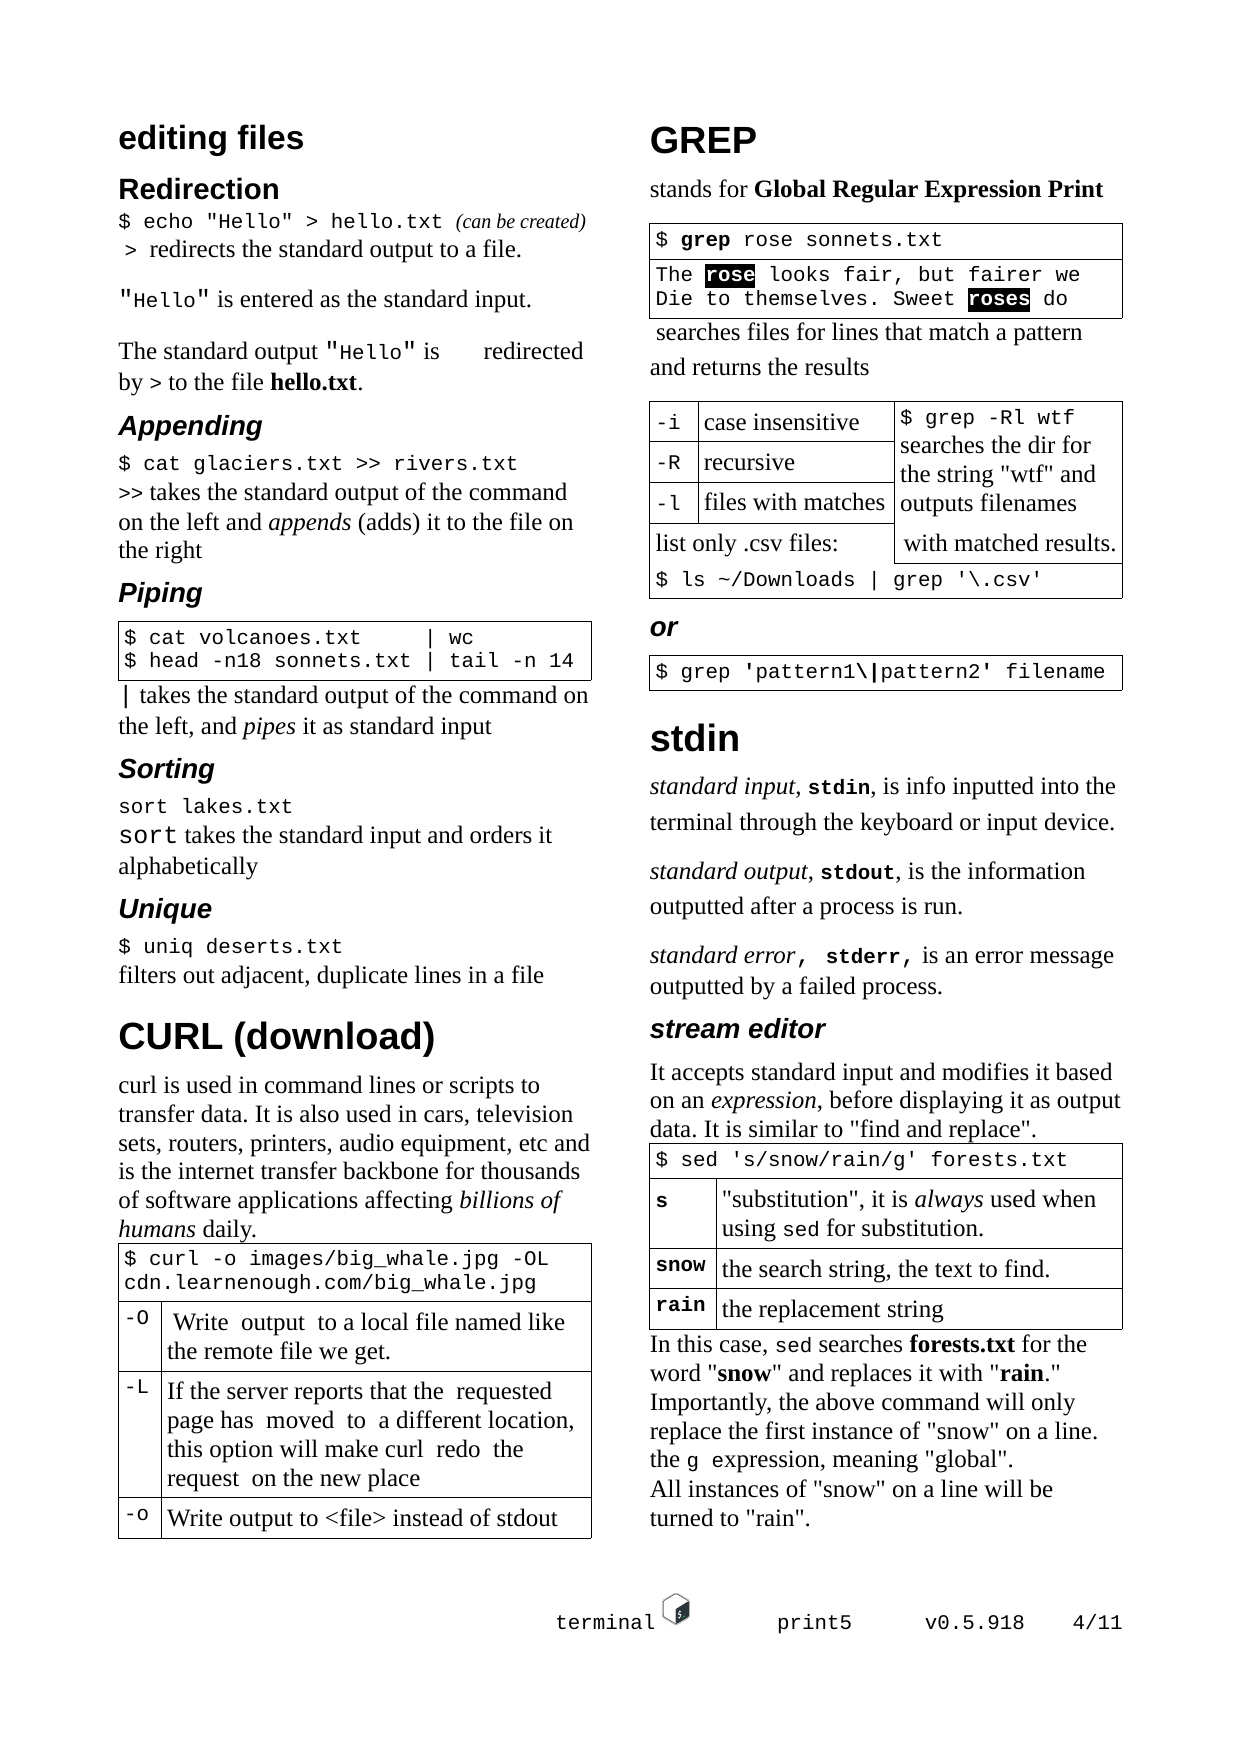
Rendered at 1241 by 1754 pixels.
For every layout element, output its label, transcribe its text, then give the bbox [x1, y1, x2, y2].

table_cell -L [119, 1372, 161, 1497]
text It accepts standard input and modifies it based on an expression, before displaying it as output data. It is similar to "find and replace". [649, 1057, 1122, 1143]
table_cell list only .csv files: [650, 524, 894, 563]
table_cell the search string, the text to find. [717, 1249, 1122, 1288]
text All instances of "snow" on a line will be turned to "rain". [649, 1474, 1122, 1532]
text | takes the standard output of the command on the left, and pipes it as standard input [118, 681, 591, 739]
text >> takes the standard output of the command on the left and appends (adds) it to the file on the right [118, 477, 591, 564]
table_header $ grep rose sonnets.txt [650, 224, 1122, 258]
table_header case insensitive [699, 402, 894, 441]
table_cell If the server reports that the requested page has moved to a different location, this option will make curl redo the request on the new place [162, 1372, 591, 1497]
table_cell snow [650, 1249, 716, 1288]
text sort lakes.txt [118, 796, 591, 820]
subtitle Redirection [118, 172, 591, 206]
table_cell Write output to <file> instead of stdout [162, 1498, 591, 1537]
table_header -i [650, 402, 698, 441]
table_cell the replacement string [717, 1289, 1122, 1329]
subtitle Appending [118, 409, 591, 441]
picture [655, 1588, 697, 1630]
text standard input, stdin, is info inputted into the terminal through the keyboard or input device. [649, 771, 1122, 836]
table_cell files with matches [699, 483, 894, 522]
subtitle stdin [649, 715, 1122, 759]
text curl is used in command lines or scripts to transfer data. It is also used in cars, television sets, routers, printers, audio equipment, etc and is the internet transfer backbone for thousands of software applications affecting billions of humans daily. [118, 1070, 591, 1243]
table_cell Write output to a local file named like the remote file we get. [162, 1302, 591, 1371]
table_cell s [650, 1179, 716, 1248]
table_header $ grep 'pattern1\|pattern2' filename [650, 656, 1122, 690]
table_cell -o [119, 1498, 161, 1537]
text The standard output "Hello" is redirected by > to the file hello.txt. [118, 336, 591, 397]
text > redirects the standard output to a file. [118, 234, 591, 264]
text stands for Global Regular Expression Print [649, 174, 1122, 203]
table_cell -l [650, 483, 698, 522]
text sort takes the standard input and orders it alphabetically [118, 820, 591, 880]
text filters out adjacent, duplicate lines in a file [118, 960, 591, 989]
table_header $ grep -Rl wtf searches the dir for the string "wtf" and outputs filenames [895, 402, 1122, 522]
table_cell rain [650, 1289, 716, 1329]
subtitle editing files [118, 118, 591, 157]
subtitle stream editor [649, 1012, 1122, 1044]
subtitle Unique [118, 892, 591, 924]
subtitle or [649, 611, 1122, 642]
subtitle Piping [118, 577, 591, 608]
table_cell recursive [699, 442, 894, 482]
table_cell "substitution", it is always used when using sed for substitution. [717, 1179, 1122, 1248]
table_cell with matched results. [895, 523, 1122, 563]
text In this case, sed searches forests.txt for the word "snow" and replaces it with "rain." Importantly, the above command will only replace the first instance of "snow" on a line. [649, 1330, 1122, 1444]
table_header $ curl -o images/big_whale.jpg -OL cdn.learnenough.com/big_whale.jpg [119, 1244, 591, 1301]
table_cell -R [650, 442, 698, 482]
table_cell The rose looks fair, but fairer we Die to themselves. Sweet roses do [650, 260, 1122, 317]
text $ uniq deserts.txt [118, 937, 591, 960]
table_cell -O [119, 1302, 161, 1371]
text "Hello" is entered as the standard input. [118, 284, 591, 315]
text $ cat glaciers.txt >> rivers.txt [118, 453, 591, 477]
text the g expression, meaning "global". [649, 1444, 1122, 1474]
table_header $ cat volcanoes.txt | wc $ head -n18 sonnets.txt | tail -n 14 [119, 622, 591, 680]
subtitle Sorting [118, 752, 591, 784]
text $ echo "Hello" > hello.txt (can be created) [118, 209, 591, 234]
text standard output, stdout, is the information outputted after a process is run. [649, 856, 1122, 920]
table_header $ sed 's/snow/rain/g' forests.txt [650, 1144, 1122, 1178]
subtitle GREP [649, 118, 1122, 162]
table_cell $ ls ~/Downloads | grep '\.csv' [650, 563, 1122, 598]
text searches files for lines that match a pattern and returns the results [649, 319, 1122, 381]
subtitle CURL (download) [118, 1014, 591, 1058]
text standard error, stderr, is an error message outputted by a failed process. [649, 940, 1122, 1000]
